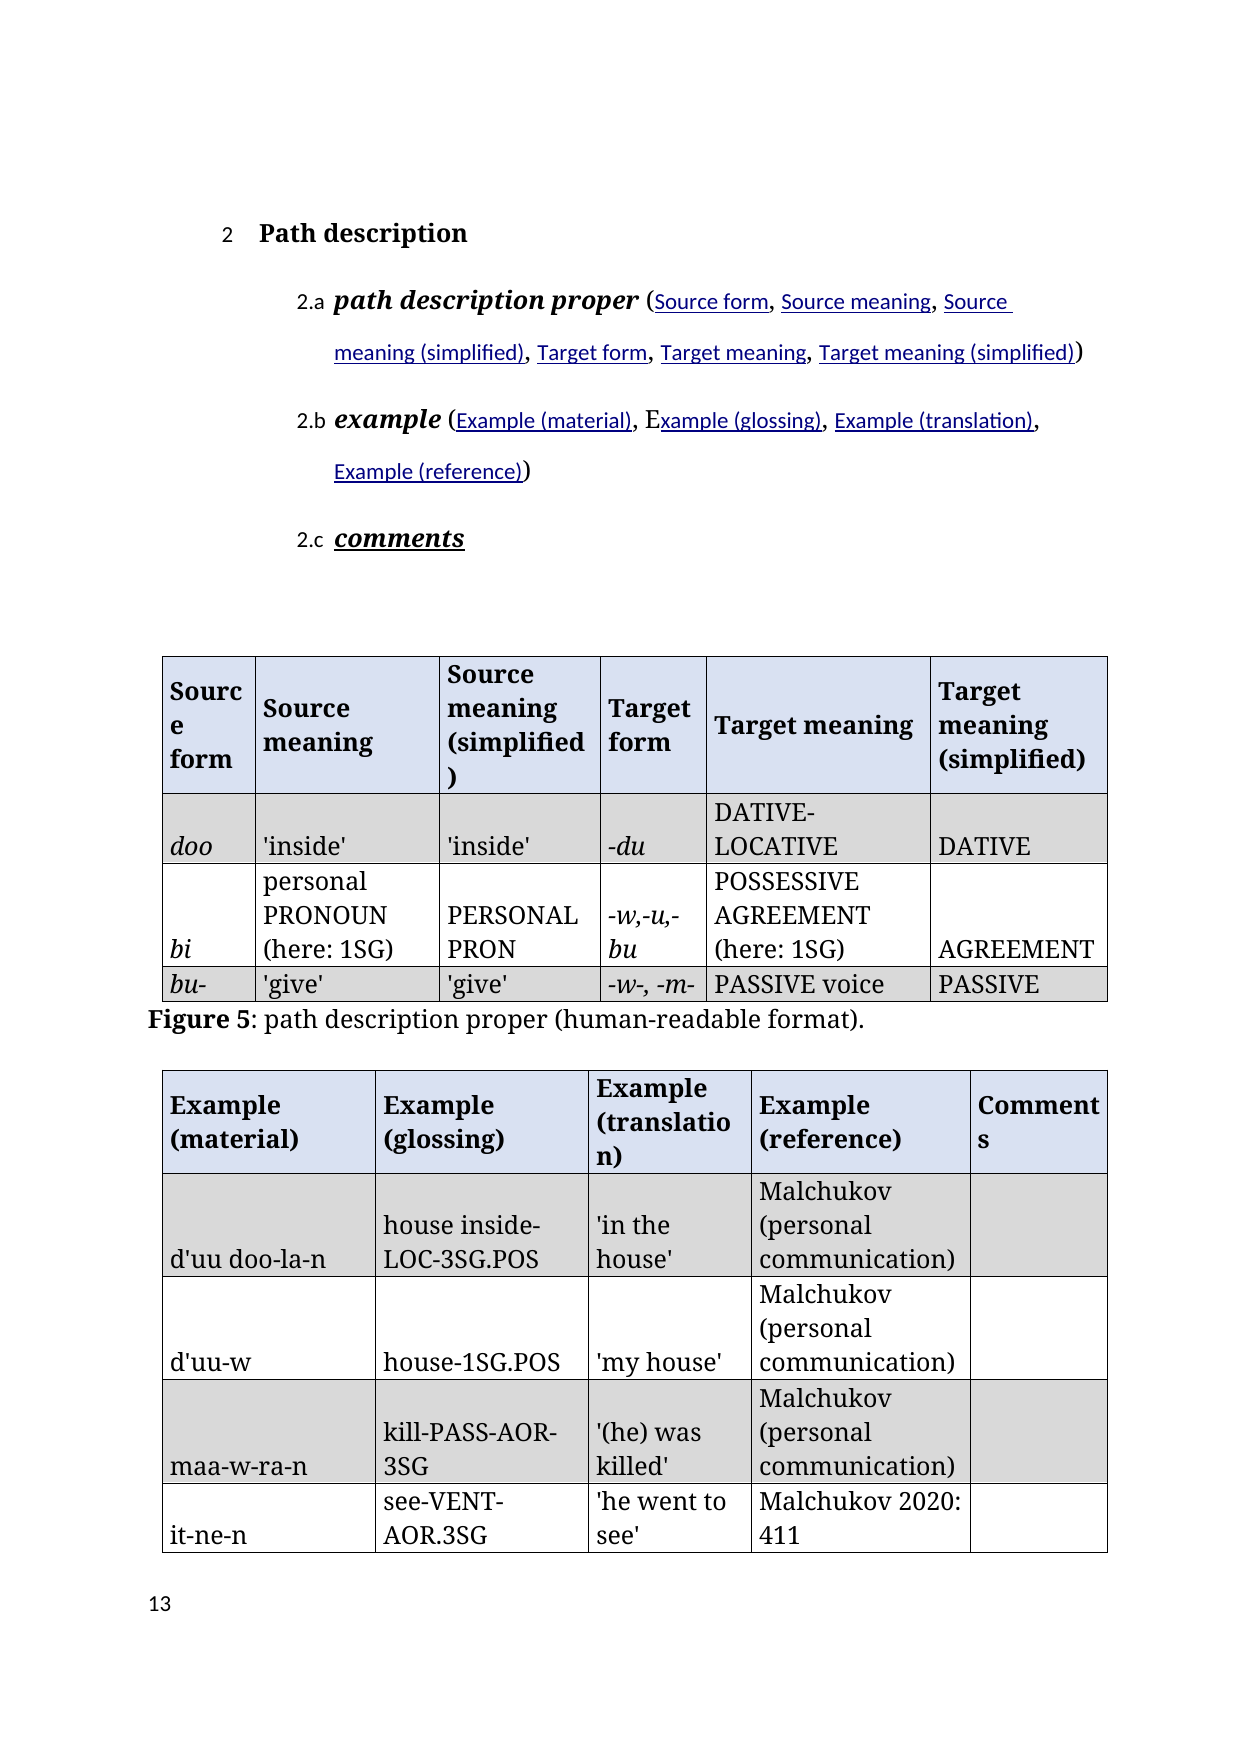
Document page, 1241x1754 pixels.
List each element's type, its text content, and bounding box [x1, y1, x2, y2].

table_cell d'uu-w [163, 1277, 375, 1379]
table_cell personal PRONOUN (here: 1SG) [256, 864, 439, 966]
table_cell d'uu doo-la-n [163, 1174, 375, 1276]
table_cell AGREEMENT [931, 864, 1107, 966]
table_cell '(he) was killed' [589, 1380, 751, 1482]
table_cell -w-, -m- [601, 967, 706, 1001]
list Path description [221, 215, 1093, 249]
table_cell PASSIVE [931, 967, 1107, 1001]
table_cell Malchukov (personal communication) [752, 1277, 970, 1379]
table_header Target form [601, 657, 706, 793]
table_cell PERSONAL PRON [440, 864, 600, 966]
table_cell kill-PASS-AOR-3SG [376, 1380, 588, 1482]
table_cell POSSESSIVE AGREEMENT (here: 1SG) [707, 864, 930, 966]
list example (Example (material), Example (glossing), Example (translation), Example (reference)) [296, 402, 1093, 487]
list comments [296, 521, 1093, 554]
list path description proper (Source form, Source meaning, Source meaning (simplified), Target form, Target meaning, Target meaning (simplified)) [296, 283, 1093, 368]
table_cell 'he went to see' [589, 1484, 751, 1552]
table_header Comments [971, 1071, 1107, 1173]
table_header Example (material) [163, 1071, 375, 1173]
table_header Source meaning (simplified) [440, 657, 600, 793]
table_cell [971, 1484, 1107, 1552]
text Figure 5: path description proper (human-readable format). [148, 1002, 1093, 1036]
table_header Target meaning [707, 657, 930, 793]
table_header Example (reference) [752, 1071, 970, 1173]
table_cell Malchukov 2020: 411 [752, 1484, 970, 1552]
table_cell 'give' [256, 967, 439, 1001]
table_cell 'my house' [589, 1277, 751, 1379]
table_cell house inside-LOC-3SG.POS [376, 1174, 588, 1276]
table_cell maa-w-ra-n [163, 1380, 375, 1482]
table_cell Malchukov (personal communication) [752, 1174, 970, 1276]
table_cell see-VENT-AOR.3SG [376, 1484, 588, 1552]
table_cell bi [163, 864, 255, 966]
table_header Example (translation) [589, 1071, 751, 1173]
table_header Source form [163, 657, 255, 793]
table_header Source meaning [256, 657, 439, 793]
table_cell 'inside' [256, 794, 439, 862]
table_cell 'give' [440, 967, 600, 1001]
table_cell [971, 1380, 1107, 1482]
table_cell PASSIVE voice [707, 967, 930, 1001]
table_cell 'inside' [440, 794, 600, 862]
table_cell DATIVE [931, 794, 1107, 862]
table_cell [971, 1174, 1107, 1276]
table_cell house-1SG.POS [376, 1277, 588, 1379]
table_cell Malchukov (personal communication) [752, 1380, 970, 1482]
table_cell it-ne-n [163, 1484, 375, 1552]
table_cell doo [163, 794, 255, 862]
table_cell -du [601, 794, 706, 862]
table_cell -w,-u,-bu [601, 864, 706, 966]
table_cell 'in the house' [589, 1174, 751, 1276]
table_header Target meaning (simplified) [931, 657, 1107, 793]
table_cell bu- [163, 967, 255, 1001]
table_header Example (glossing) [376, 1071, 588, 1173]
table_cell DATIVE-LOCATIVE [707, 794, 930, 862]
table_cell [971, 1277, 1107, 1379]
